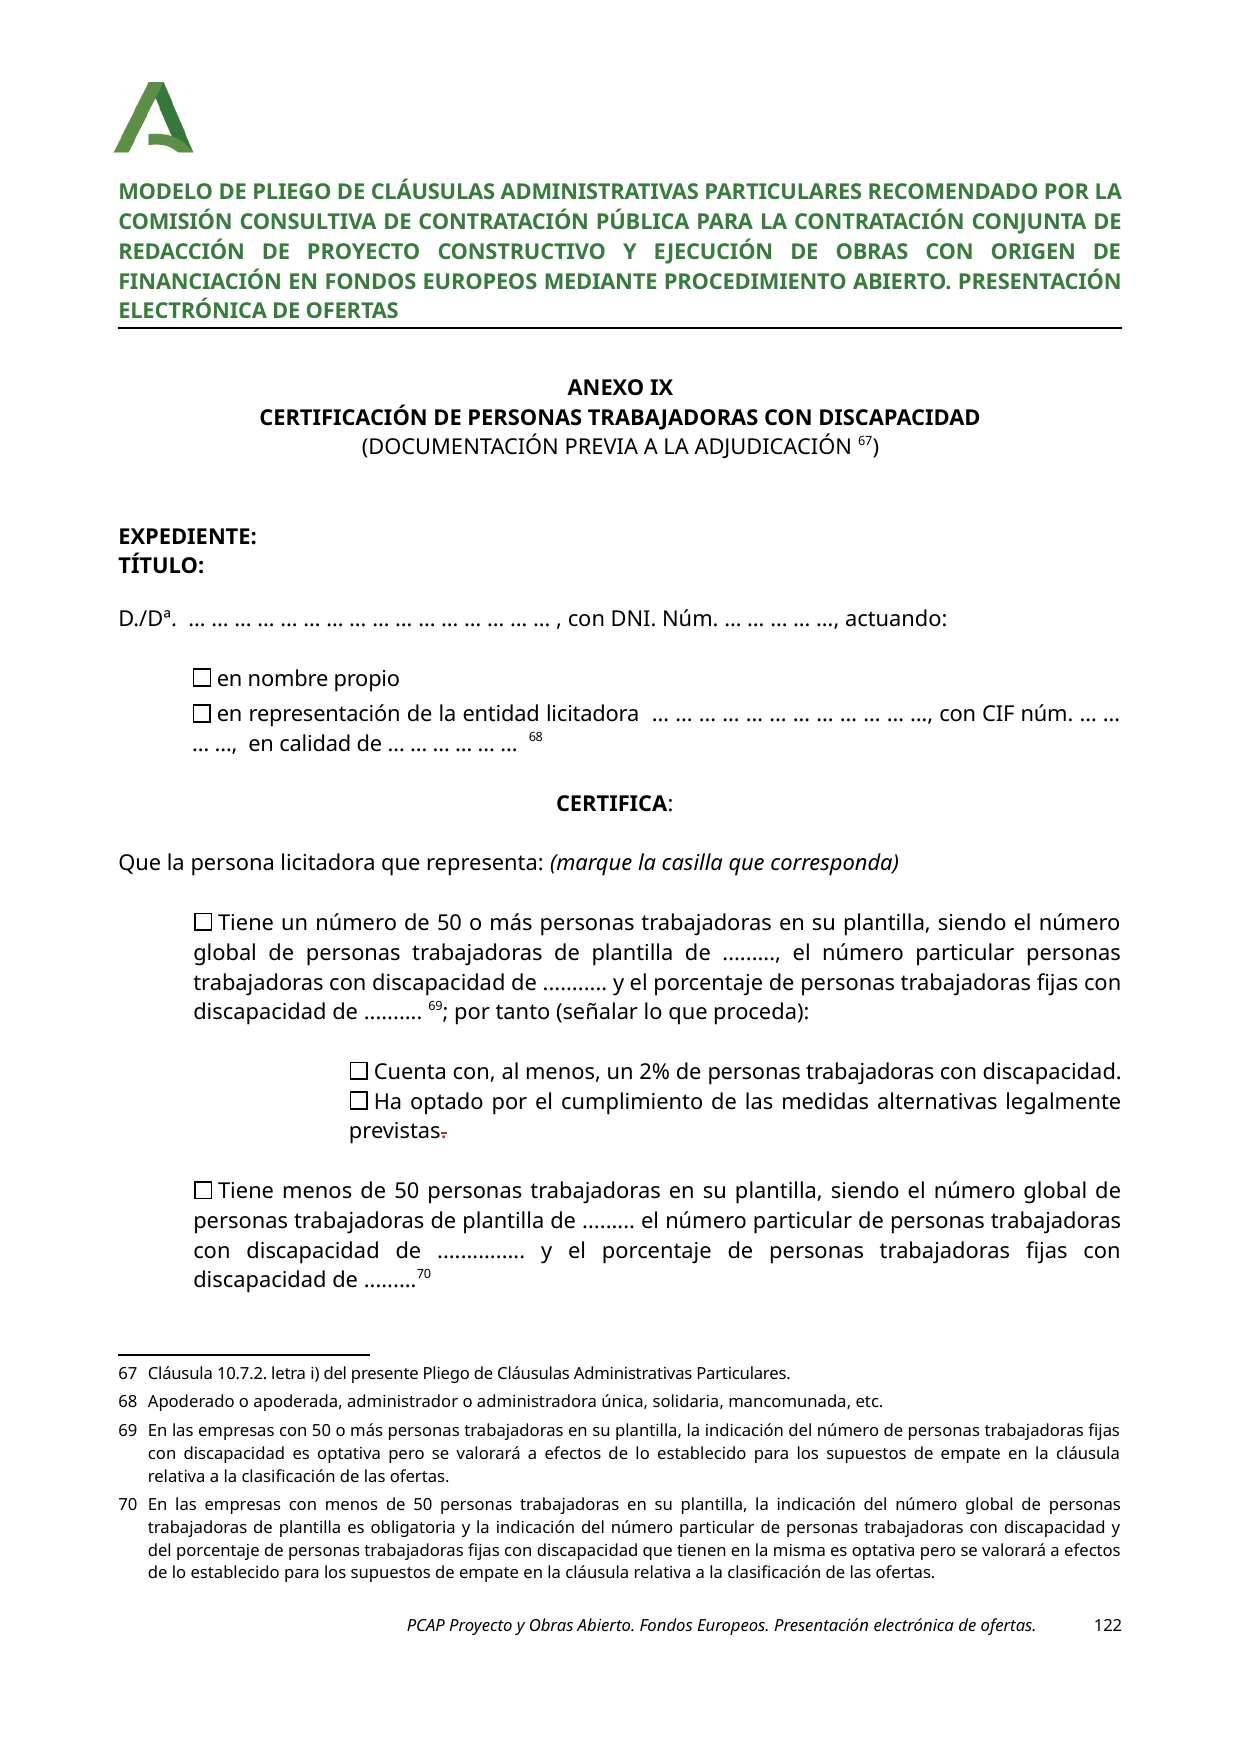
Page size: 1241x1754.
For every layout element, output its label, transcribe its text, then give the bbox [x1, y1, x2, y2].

list En las empresas con menos de 50 personas trabajadoras en su plantilla, la indicación del número global de personas trabajadoras de plantilla es obligatoria y la indicación del número particular de personas trabajadoras con discapacidad y del porcentaje de personas trabajadoras fijas con discapacidad que tienen en la misma es optativa pero se valorará a efectos de lo establecido para los supuestos de empate en la cláusula relativa a la clasificación de las ofertas. [118, 1493, 1122, 1584]
text TÍTULO: [118, 551, 1122, 580]
text (DOCUMENTACIÓN PREVIA A LA ADJUDICACIÓN ) [118, 431, 1122, 461]
list Cuenta con, al menos, un 2% de personas trabajadoras con discapacidad. [311, 1056, 1122, 1086]
list En las empresas con 50 o más personas trabajadoras en su plantilla, la indicación del número de personas trabajadoras fijas con discapacidad es optativa pero se valorará a efectos de lo establecido para los supuestos de empate en la cláusula relativa a la clasificación de las ofertas. [118, 1419, 1122, 1487]
list Ha optado por el cumplimiento de las medidas alternativas legalmente previstas. [311, 1086, 1122, 1145]
text Que la persona licitadora que representa: (marque la casilla que corresponda) [118, 847, 1122, 877]
picture [109, 77, 198, 157]
list Tiene un número de 50 o más personas trabajadoras en su plantilla, siendo el número global de personas trabajadoras de plantilla de ........., el número particular personas trabajadoras con discapacidad de ........... y el porcentaje de personas trabajadoras fijas con discapacidad de .......... ; por tanto (señalar lo que proceda): [156, 907, 1122, 1026]
text ANEXO IX [118, 372, 1122, 402]
text Apoderado o apoderada, administrador o administradora única, solidaria, mancomunada, etc. [118, 1390, 1122, 1413]
text CERTIFICACIÓN DE PERSONAS TRABAJADORAS CON DISCAPACIDAD [118, 402, 1122, 431]
text en representación de la entidad licitadora … … … … … … … … … … … …, con CIF núm. … … … …, en calidad de … … … … … … [192, 698, 1122, 758]
list Tiene menos de 50 personas trabajadoras en su plantilla, siendo el número global de personas trabajadoras de plantilla de ......... el número particular de personas trabajadoras con discapacidad de ............... y el porcentaje de personas trabajadoras fijas con discapacidad de ......... [156, 1175, 1122, 1294]
text CERTIFICA: [118, 788, 1122, 818]
text D./Dª. … … … … … … … … … … … … … … … … , con DNI. Núm. … … … … …, actuando: [118, 603, 1122, 633]
text MODELO DE PLIEGO DE CLÁUSULAS ADMINISTRATIVAS PARTICULARES RECOMENDADO POR LA COMISIÓN CONSULTIVA DE CONTRATACIÓN PÚBLICA PARA LA CONTRATACIÓN CONJUNTA DE REDACCIÓN DE PROYECTO CONSTRUCTIVO Y EJECUCIÓN DE OBRAS CON ORIGEN DE FINANCIACIÓN EN FONDOS EUROPEOS MEDIANTE PROCEDIMIENTO ABIERTO. PRESENTACIÓN ELECTRÓNICA DE OFERTAS [118, 176, 1122, 327]
text Cláusula 10.7.2. letra i) del presente Pliego de Cláusulas Administrativas Particulares. [118, 1361, 1122, 1384]
text EXPEDIENTE: [118, 521, 1122, 551]
text en nombre propio [192, 663, 1122, 692]
